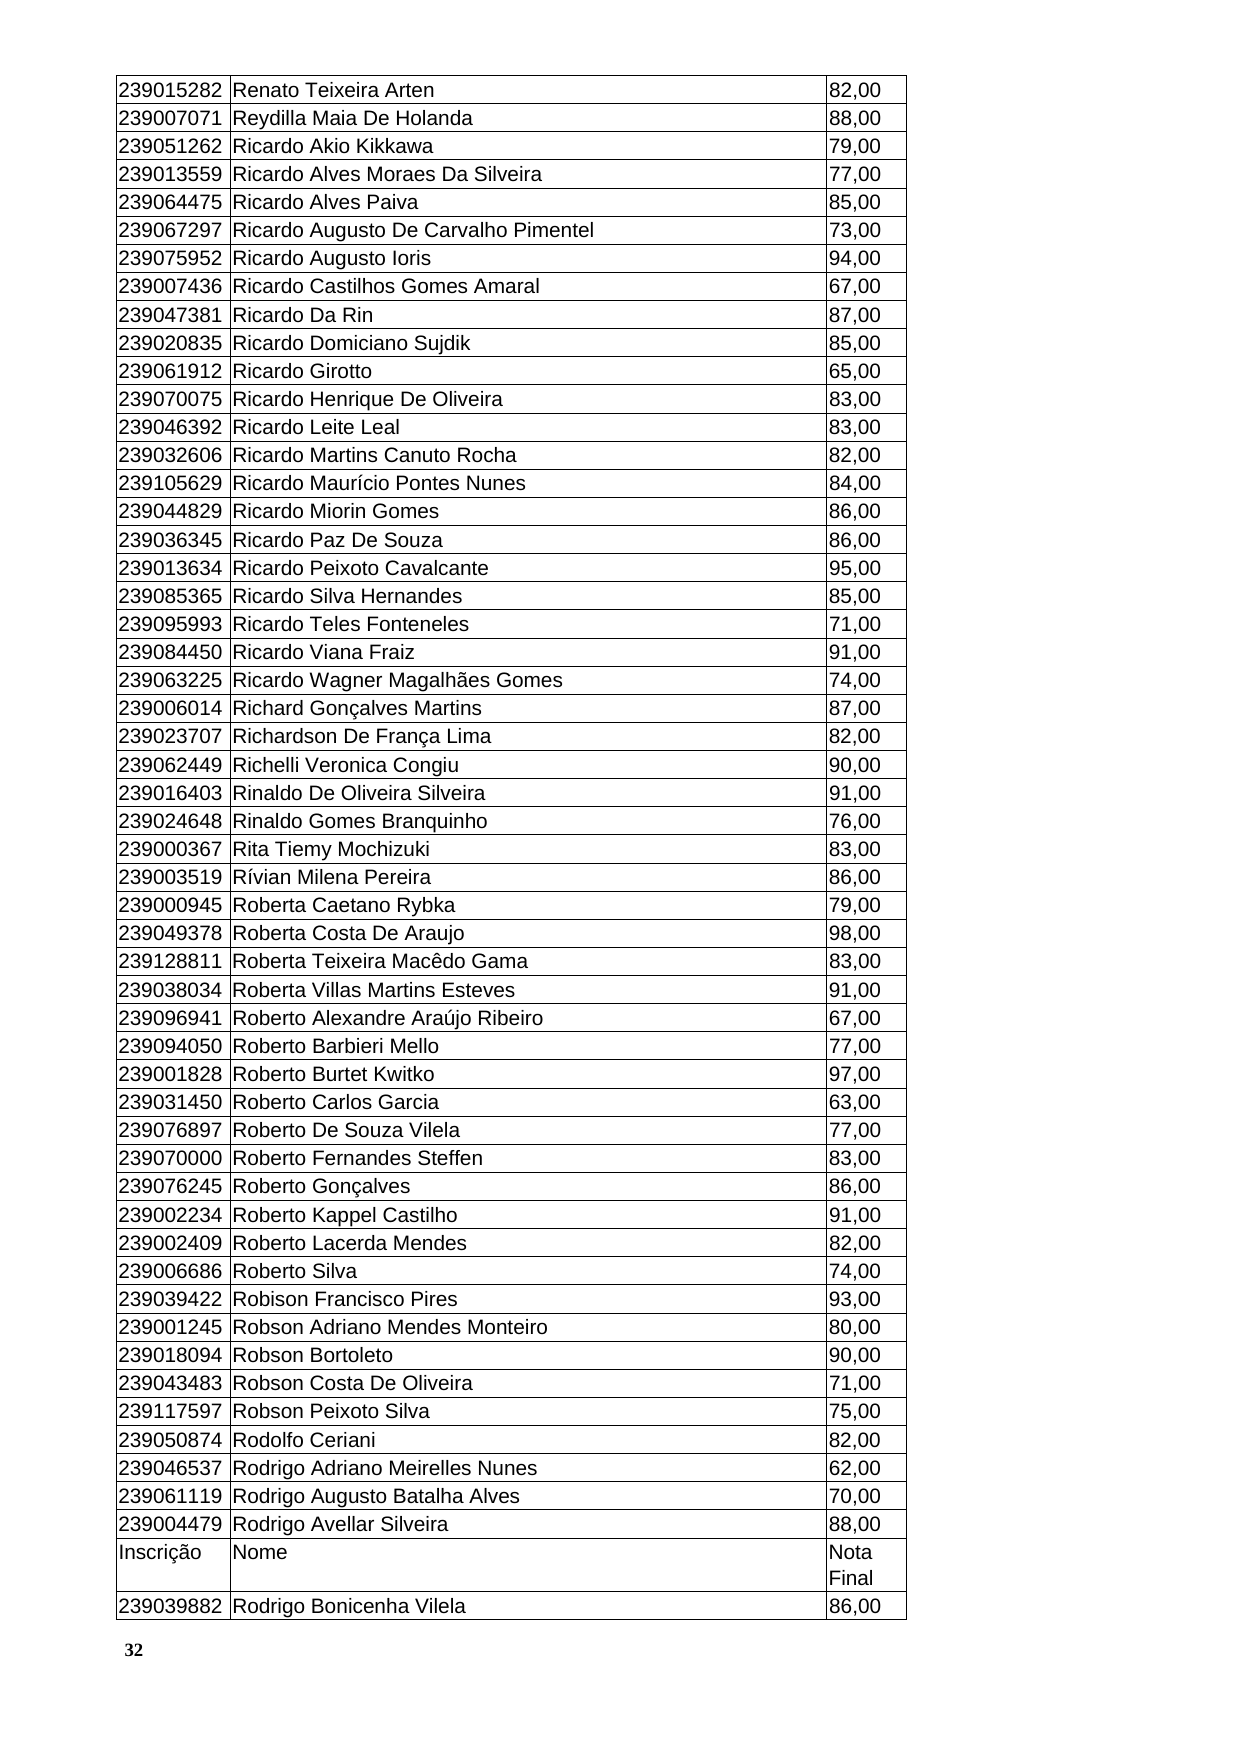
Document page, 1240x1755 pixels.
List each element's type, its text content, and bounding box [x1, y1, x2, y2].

table_cell Rodrigo Adriano Meirelles Nunes [231, 1454, 826, 1481]
table_cell Ricardo Wagner Magalhães Gomes [231, 667, 826, 694]
table_cell 239007071 [117, 104, 230, 131]
table_cell 65,00 [827, 357, 906, 384]
table_cell Nota Final [827, 1539, 906, 1591]
table_cell Roberto Barbieri Mello [231, 1032, 826, 1059]
table_cell 239095993 [117, 610, 230, 637]
table_cell Ricardo Teles Fonteneles [231, 610, 826, 637]
table_cell 74,00 [827, 1257, 906, 1284]
table_cell 82,00 [827, 76, 906, 103]
table_cell Robson Peixoto Silva [231, 1398, 826, 1425]
table_cell Ricardo Paz De Souza [231, 526, 826, 553]
table_cell 77,00 [827, 1117, 906, 1144]
table_cell Ricardo Maurício Pontes Nunes [231, 470, 826, 497]
table_cell 67,00 [827, 1004, 906, 1031]
table_cell 239096941 [117, 1004, 230, 1031]
table_cell Richelli Veronica Congiu [231, 751, 826, 778]
table_cell Renato Teixeira Arten [231, 76, 826, 103]
table_cell 239063225 [117, 667, 230, 694]
table_cell 239064475 [117, 189, 230, 216]
table_cell 83,00 [827, 1145, 906, 1172]
table_cell 85,00 [827, 582, 906, 609]
table_cell 239085365 [117, 582, 230, 609]
table_cell 239084450 [117, 639, 230, 666]
table_cell Robson Costa De Oliveira [231, 1370, 826, 1397]
table_cell Ricardo Domiciano Sujdik [231, 329, 826, 356]
table_cell 239049378 [117, 920, 230, 947]
table_cell 82,00 [827, 442, 906, 469]
table_cell 83,00 [827, 385, 906, 412]
table_cell 239067297 [117, 217, 230, 244]
table_cell Roberta Costa De Araujo [231, 920, 826, 947]
table_cell Ricardo Augusto De Carvalho Pimentel [231, 217, 826, 244]
table_cell Ricardo Martins Canuto Rocha [231, 442, 826, 469]
table_cell 239046392 [117, 414, 230, 441]
table_cell Roberto Carlos Garcia [231, 1089, 826, 1116]
table_cell 239038034 [117, 976, 230, 1003]
table_cell 239015282 [117, 76, 230, 103]
table_cell 239006014 [117, 695, 230, 722]
table_cell 91,00 [827, 779, 906, 806]
table_cell 91,00 [827, 1201, 906, 1228]
table_cell 79,00 [827, 892, 906, 919]
table_cell 239076245 [117, 1173, 230, 1200]
table_cell 86,00 [827, 1592, 906, 1619]
table_cell Robson Bortoleto [231, 1342, 826, 1369]
table_cell 86,00 [827, 498, 906, 525]
table_cell 239061912 [117, 357, 230, 384]
table_cell Ricardo Alves Paiva [231, 189, 826, 216]
table_cell 239000367 [117, 835, 230, 862]
table_cell Ricardo Girotto [231, 357, 826, 384]
table_cell 84,00 [827, 470, 906, 497]
table_cell Ricardo Da Rin [231, 301, 826, 328]
table_cell 62,00 [827, 1454, 906, 1481]
table_cell Ricardo Leite Leal [231, 414, 826, 441]
table_cell Roberto Burtet Kwitko [231, 1060, 826, 1087]
table_cell Roberto Fernandes Steffen [231, 1145, 826, 1172]
table_cell 67,00 [827, 273, 906, 300]
table_cell 91,00 [827, 639, 906, 666]
table_cell 90,00 [827, 751, 906, 778]
table_cell 86,00 [827, 1173, 906, 1200]
table_cell 239020835 [117, 329, 230, 356]
table_cell 239046537 [117, 1454, 230, 1481]
table_cell 239043483 [117, 1370, 230, 1397]
table_cell 86,00 [827, 526, 906, 553]
table_cell Ricardo Alves Moraes Da Silveira [231, 160, 826, 187]
table_cell 239007436 [117, 273, 230, 300]
table_cell 239036345 [117, 526, 230, 553]
table_cell 88,00 [827, 1510, 906, 1537]
table_cell Ricardo Henrique De Oliveira [231, 385, 826, 412]
table_cell 239023707 [117, 723, 230, 750]
table_cell 239047381 [117, 301, 230, 328]
table_cell Roberto Alexandre Araújo Ribeiro [231, 1004, 826, 1031]
table_cell 239075952 [117, 245, 230, 272]
table_cell Ricardo Akio Kikkawa [231, 132, 826, 159]
table_cell 98,00 [827, 920, 906, 947]
table_cell 75,00 [827, 1398, 906, 1425]
table_cell 83,00 [827, 835, 906, 862]
table_cell Ricardo Miorin Gomes [231, 498, 826, 525]
table_cell 77,00 [827, 1032, 906, 1059]
table_cell Roberta Caetano Rybka [231, 892, 826, 919]
table_cell 239070075 [117, 385, 230, 412]
table_cell 97,00 [827, 1060, 906, 1087]
table_cell 90,00 [827, 1342, 906, 1369]
table_cell 70,00 [827, 1482, 906, 1509]
table_cell 239016403 [117, 779, 230, 806]
table_cell 77,00 [827, 160, 906, 187]
table_cell Robson Adriano Mendes Monteiro [231, 1314, 826, 1341]
table_cell 239031450 [117, 1089, 230, 1116]
table_cell 239039882 [117, 1592, 230, 1619]
table_cell Rinaldo De Oliveira Silveira [231, 779, 826, 806]
table_cell 94,00 [827, 245, 906, 272]
table_cell 93,00 [827, 1285, 906, 1312]
table_cell 239051262 [117, 132, 230, 159]
table_cell 73,00 [827, 217, 906, 244]
table_cell 239076897 [117, 1117, 230, 1144]
table_cell Richardson De França Lima [231, 723, 826, 750]
table_cell 85,00 [827, 189, 906, 216]
table_cell Rodrigo Augusto Batalha Alves [231, 1482, 826, 1509]
table_cell 239062449 [117, 751, 230, 778]
table_cell 71,00 [827, 610, 906, 637]
table_cell 239003519 [117, 864, 230, 891]
table_cell Ricardo Viana Fraiz [231, 639, 826, 666]
table_cell 83,00 [827, 948, 906, 975]
table_cell 83,00 [827, 414, 906, 441]
table_cell Roberto Gonçalves [231, 1173, 826, 1200]
table_cell Robison Francisco Pires [231, 1285, 826, 1312]
table_cell 86,00 [827, 864, 906, 891]
table_cell Roberta Villas Martins Esteves [231, 976, 826, 1003]
table_cell Inscrição [117, 1539, 230, 1591]
table_cell 63,00 [827, 1089, 906, 1116]
table_cell Rodrigo Avellar Silveira [231, 1510, 826, 1537]
table_cell 74,00 [827, 667, 906, 694]
table_cell Nome [231, 1539, 826, 1591]
table_cell 87,00 [827, 301, 906, 328]
table_cell 239006686 [117, 1257, 230, 1284]
table_cell Roberto Silva [231, 1257, 826, 1284]
table_cell 239001245 [117, 1314, 230, 1341]
table_cell 88,00 [827, 104, 906, 131]
table_cell 76,00 [827, 807, 906, 834]
table_cell Rodolfo Ceriani [231, 1426, 826, 1453]
table_cell 239032606 [117, 442, 230, 469]
table_cell 82,00 [827, 723, 906, 750]
table_cell 239018094 [117, 1342, 230, 1369]
table_cell 239013559 [117, 160, 230, 187]
table_cell Rívian Milena Pereira [231, 864, 826, 891]
table_cell Rinaldo Gomes Branquinho [231, 807, 826, 834]
table_cell 239061119 [117, 1482, 230, 1509]
table_cell 239000945 [117, 892, 230, 919]
table_cell 239004479 [117, 1510, 230, 1537]
table_cell 239013634 [117, 554, 230, 581]
table_cell Ricardo Silva Hernandes [231, 582, 826, 609]
table_cell Ricardo Castilhos Gomes Amaral [231, 273, 826, 300]
table_cell Richard Gonçalves Martins [231, 695, 826, 722]
table_cell 239002234 [117, 1201, 230, 1228]
table_cell Roberto Kappel Castilho [231, 1201, 826, 1228]
table_cell 82,00 [827, 1229, 906, 1256]
table_cell 79,00 [827, 132, 906, 159]
table_cell 239050874 [117, 1426, 230, 1453]
table_cell 239001828 [117, 1060, 230, 1087]
table_cell 239039422 [117, 1285, 230, 1312]
table_cell 82,00 [827, 1426, 906, 1453]
table_cell Ricardo Augusto Ioris [231, 245, 826, 272]
table_cell 91,00 [827, 976, 906, 1003]
table_cell Ricardo Peixoto Cavalcante [231, 554, 826, 581]
table_cell 239002409 [117, 1229, 230, 1256]
table_cell Roberto Lacerda Mendes [231, 1229, 826, 1256]
table_cell Roberta Teixeira Macêdo Gama [231, 948, 826, 975]
table_cell 239070000 [117, 1145, 230, 1172]
table_cell 71,00 [827, 1370, 906, 1397]
table_cell 85,00 [827, 329, 906, 356]
table_cell 239094050 [117, 1032, 230, 1059]
table_cell 239117597 [117, 1398, 230, 1425]
table_cell 239044829 [117, 498, 230, 525]
table_cell 239128811 [117, 948, 230, 975]
table_cell 87,00 [827, 695, 906, 722]
table_cell Rita Tiemy Mochizuki [231, 835, 826, 862]
table_cell Rodrigo Bonicenha Vilela [231, 1592, 826, 1619]
table_cell Roberto De Souza Vilela [231, 1117, 826, 1144]
table_cell Reydilla Maia De Holanda [231, 104, 826, 131]
table_cell 80,00 [827, 1314, 906, 1341]
table_cell 239024648 [117, 807, 230, 834]
table_cell 95,00 [827, 554, 906, 581]
table_cell 239105629 [117, 470, 230, 497]
